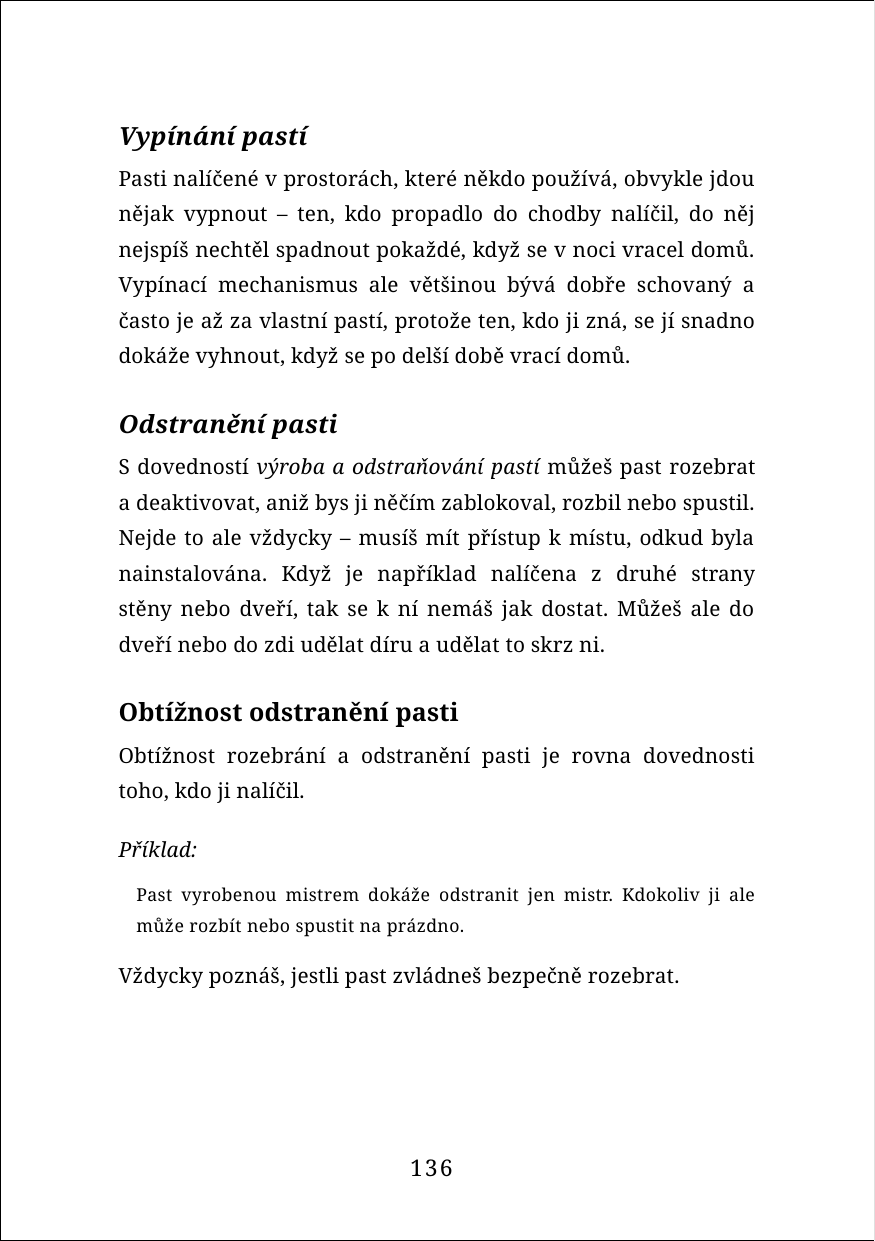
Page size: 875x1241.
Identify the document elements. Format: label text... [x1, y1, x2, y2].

subtitle Odstranění pasti [118, 407, 756, 441]
text Vždycky poznáš, jestli past zvládneš bezpečně rozebrat. [118, 961, 756, 989]
text S dovedností výroba a odstraňování pastí můžeš past rozebrat a deaktivovat, aniž bys ji něčím zablokoval, rozbil nebo spustil. Nejde to ale vždycky – musíš mít přístup k místu, odkud byla nainstalována. Když je například nalíčena z druhé strany stěny nebo dveří, tak se k ní nemáš jak dostat. Můžeš ale do dveří nebo do zdi udělat díru a udělat to skrz ni. [118, 452, 756, 658]
text Příklad: [118, 836, 756, 864]
subtitle Obtížnost odstranění pasti [118, 695, 756, 729]
text Pasti nalíčené v prostorách, které někdo používá, obvykle jdou nějak vypnout – ten, kdo propadlo do chodby nalíčil, do něj nejspíš nechtěl spadnout pokaždé, když se v noci vracel domů. Vypínací mechanismus ale většinou bývá dobře schovaný a často je až za vlastní pastí, protože ten, kdo ji zná, se jí snadno dokáže vyhnout, když se po delší době vrací domů. [118, 164, 756, 370]
text Past vyrobenou mistrem dokáže odstranit jen mistr. Kdokoliv ji ale může rozbít nebo spustit na prázdno. [136, 883, 756, 937]
text Obtížnost rozebrání a odstranění pasti je rovna dovednosti toho, kdo ji nalíčil. [118, 741, 756, 805]
subtitle Vypínání pastí [118, 118, 756, 152]
